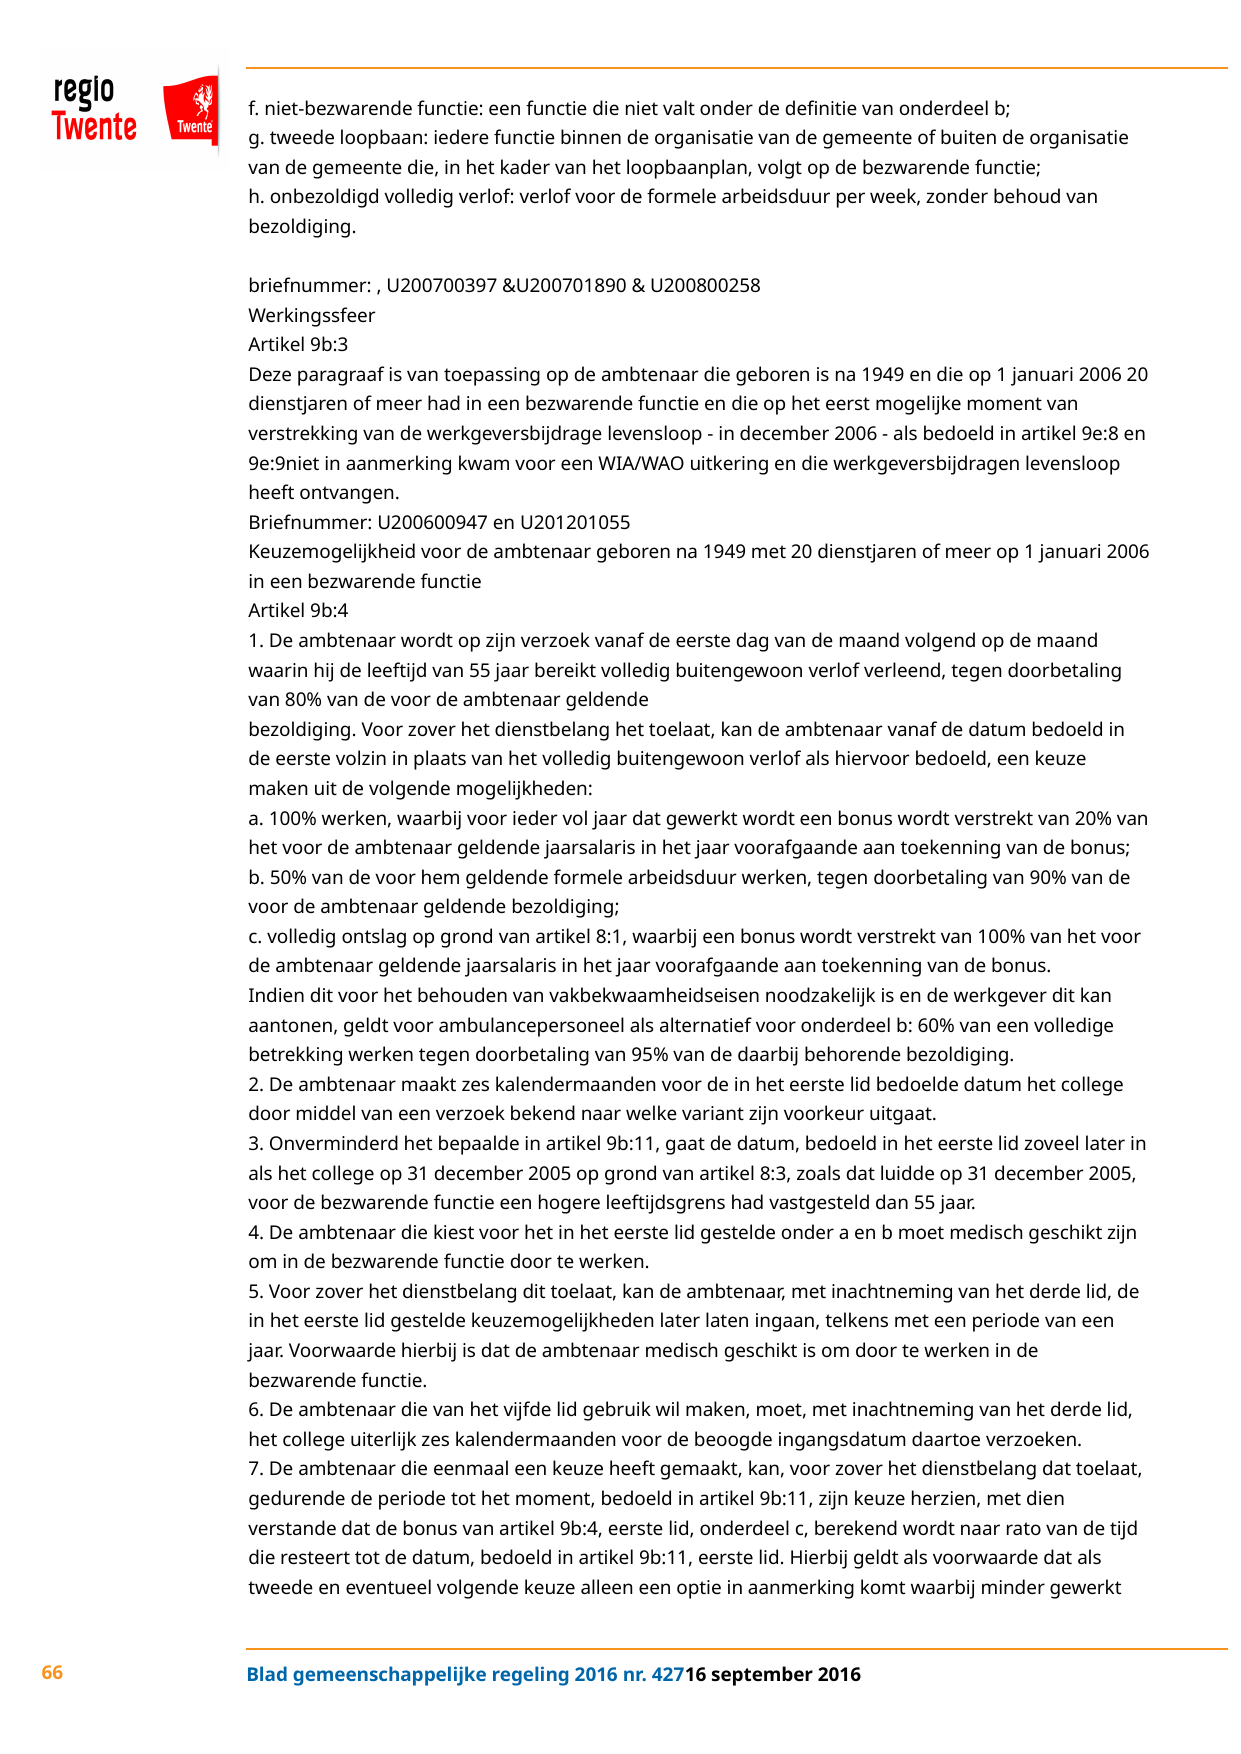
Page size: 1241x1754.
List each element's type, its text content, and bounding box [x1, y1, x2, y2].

text a. 100% werken, waarbij voor ieder vol jaar dat gewerkt wordt een bonus wordt verstrekt van 20% van het voor de ambtenaar geldende jaarsalaris in het jaar voorafgaande aan toekenning van de bonus; [248, 805, 1152, 860]
text Artikel 9b:4 [248, 598, 1152, 623]
text 4. De ambtenaar die kiest voor het in het eerste lid gestelde onder a en b moet medisch geschikt zijn om in de bezwarende functie door te werken. [248, 1219, 1152, 1274]
text b. 50% van de voor hem geldende formele arbeidsduur werken, tegen doorbetaling van 90% van de voor de ambtenaar geldende bezoldiging; [248, 864, 1152, 919]
text 3. Onverminderd het bepaalde in artikel 9b:11, gaat de datum, bedoeld in het eerste lid zoveel later in als het college op 31 december 2005 op grond van artikel 8:3, zoals dat luidde op 31 december 2005, voor de bezwarende functie een hogere leeftijdsgrens had vastgesteld dan 55 jaar. [248, 1130, 1152, 1215]
text Werkingssfeer [248, 302, 1152, 328]
picture [41, 47, 231, 172]
text 7. De ambtenaar die eenmaal een keuze heeft gemaakt, kan, voor zover het dienstbelang dat toelaat, gedurende de periode tot het moment, bedoeld in artikel 9b:11, zijn keuze herzien, met dien verstande dat de bonus van artikel 9b:4, eerste lid, onderdeel c, berekend wordt naar rato van de tijd die resteert tot de datum, bedoeld in artikel 9b:11, eerste lid. Hierbij geldt als voorwaarde dat als tweede en eventueel volgende keuze alleen een optie in aanmerking komt waarbij minder gewerkt [248, 1456, 1152, 1600]
text Briefnummer: U200600947 en U201201055 [248, 509, 1152, 535]
text 6. De ambtenaar die van het vijfde lid gebruik wil maken, moet, met inachtneming van het derde lid, het college uiterlijk zes kalendermaanden voor de beoogde ingangsdatum daartoe verzoeken. [248, 1396, 1152, 1452]
text bezoldiging. Voor zover het dienstbelang het toelaat, kan de ambtenaar vanaf de datum bedoeld in de eerste volzin in plaats van het volledig buitengewoon verlof als hiervoor bedoeld, een keuze maken uit de volgende mogelijkheden: [248, 716, 1152, 801]
text Indien dit voor het behouden van vakbekwaamheidseisen noodzakelijk is en de werkgever dit kan aantonen, geldt voor ambulancepersoneel als alternatief voor onderdeel b: 60% van een volledige betrekking werken tegen doorbetaling van 95% van de daarbij behorende bezoldiging. [248, 982, 1152, 1067]
text f. niet-bezwarende functie: een functie die niet valt onder de definitie van onderdeel b; [248, 95, 1152, 121]
text briefnummer: , U200700397 &U200701890 & U200800258 [248, 272, 1152, 298]
text c. volledig ontslag op grond van artikel 8:1, waarbij een bonus wordt verstrekt van 100% van het voor de ambtenaar geldende jaarsalaris in het jaar voorafgaande aan toekenning van de bonus. [248, 923, 1152, 978]
text Deze paragraaf is van toepassing op de ambtenaar die geboren is na 1949 en die op 1 januari 2006 20 dienstjaren of meer had in een bezwarende functie en die op het eerst mogelijke moment van verstrekking van de werkgeversbijdrage levensloop - in december 2006 - als bedoeld in artikel 9e:8 en 9e:9niet in aanmerking kwam voor een WIA/WAO uitkering en die werkgeversbijdragen levensloop heeft ontvangen. [248, 361, 1152, 505]
text h. onbezoldigd volledig verlof: verlof voor de formele arbeidsduur per week, zonder behoud van bezoldiging. [248, 183, 1152, 239]
text 5. Voor zover het dienstbelang dit toelaat, kan de ambtenaar, met inachtneming van het derde lid, de in het eerste lid gestelde keuzemogelijkheden later laten ingaan, telkens met een periode van een jaar. Voorwaarde hierbij is dat de ambtenaar medisch geschikt is om door te werken in de bezwarende functie. [248, 1278, 1152, 1393]
text Artikel 9b:3 [248, 331, 1152, 357]
text Keuzemogelijkheid voor de ambtenaar geboren na 1949 met 20 dienstjaren of meer op 1 januari 2006 in een bezwarende functie [248, 538, 1152, 594]
text 2. De ambtenaar maakt zes kalendermaanden voor de in het eerste lid bedoelde datum het college door middel van een verzoek bekend naar welke variant zijn voorkeur uitgaat. [248, 1071, 1152, 1126]
text 1. De ambtenaar wordt op zijn verzoek vanaf de eerste dag van de maand volgend op de maand waarin hij de leeftijd van 55 jaar bereikt volledig buitengewoon verlof verleend, tegen doorbetaling van 80% van de voor de ambtenaar geldende [248, 627, 1152, 712]
text g. tweede loopbaan: iedere functie binnen de organisatie van de gemeente of buiten de organisatie van de gemeente die, in het kader van het loopbaanplan, volgt op de bezwarende functie; [248, 124, 1152, 180]
